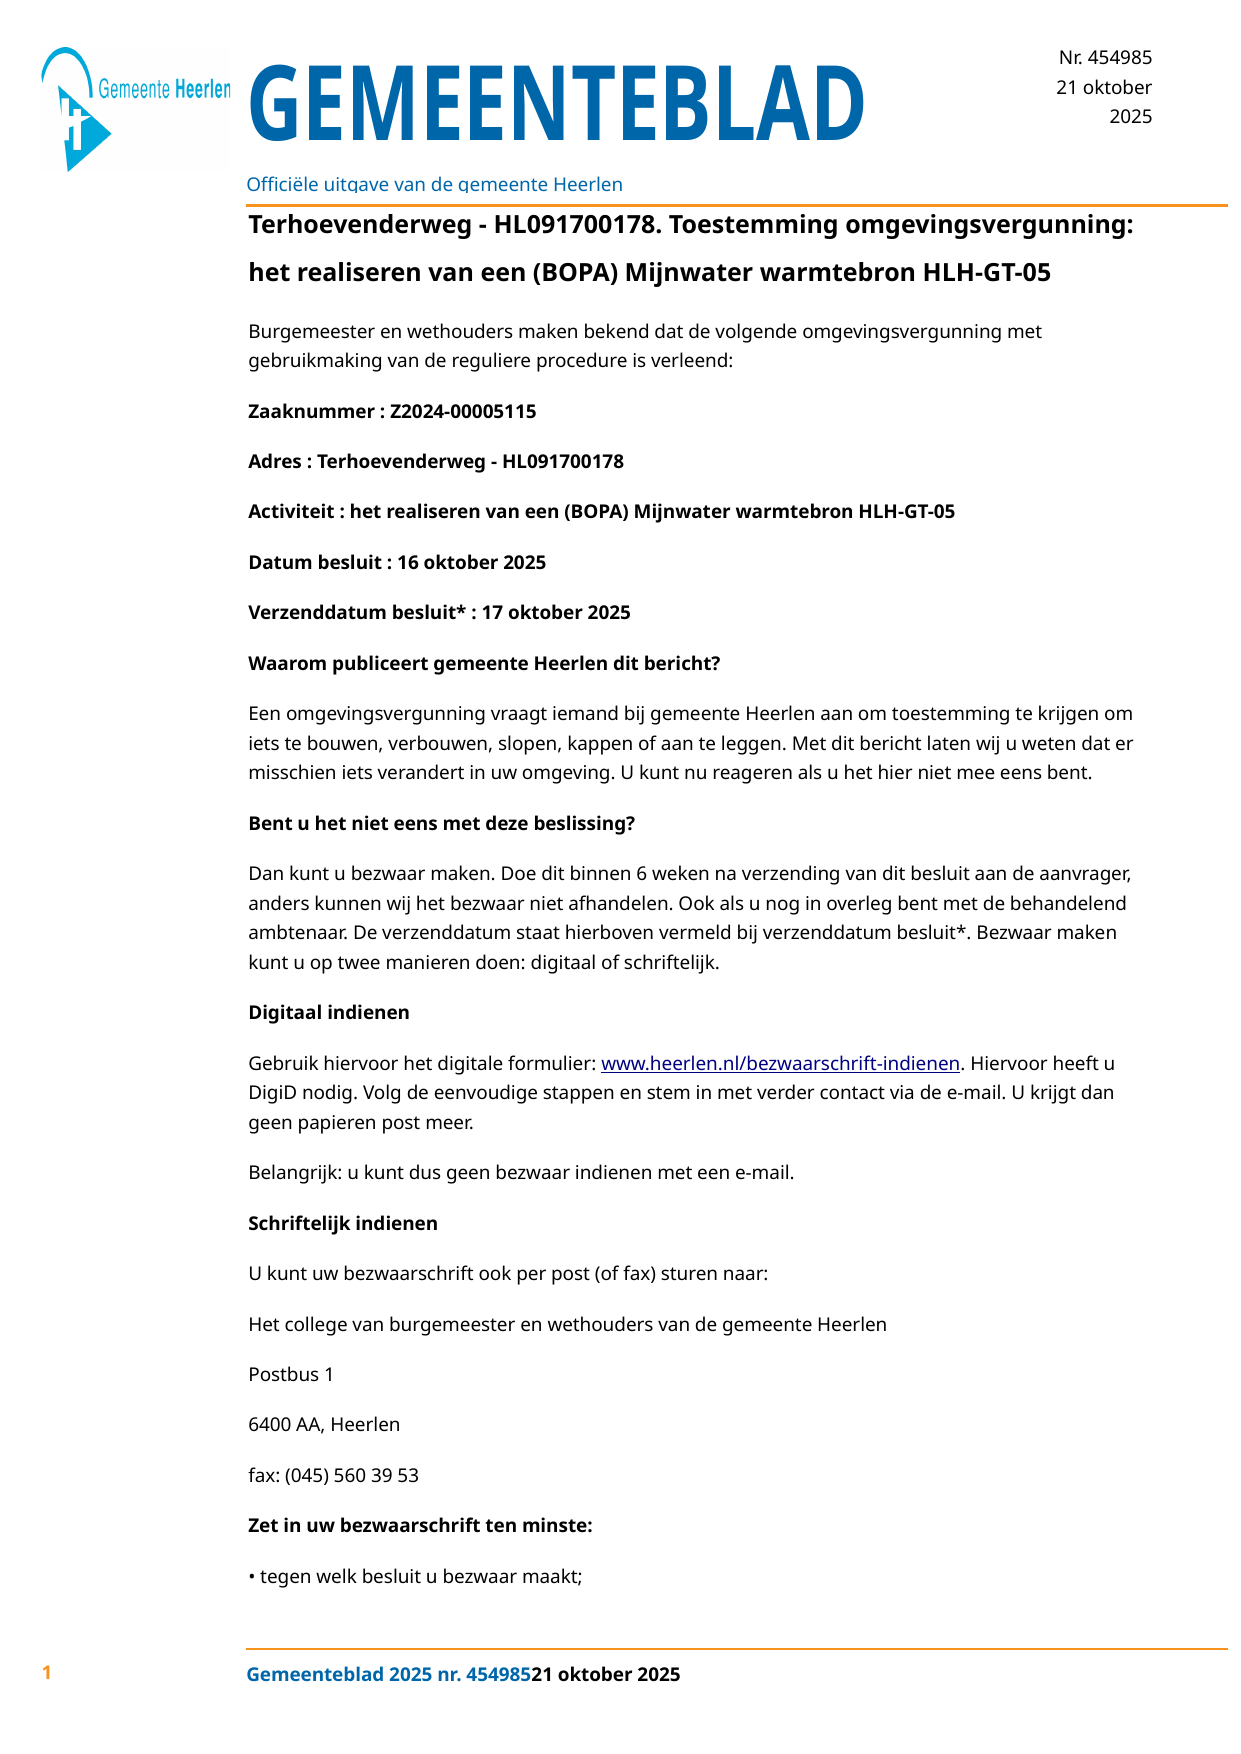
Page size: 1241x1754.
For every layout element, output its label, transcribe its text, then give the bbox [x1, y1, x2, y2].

text Postbus 1 [248, 1361, 1152, 1387]
text Dan kunt u bezwaar maken. Doe dit binnen 6 weken na verzending van dit besluit aan de aanvrager, anders kunnen wij het bezwaar niet afhandelen. Ook als u nog in overleg bent met de behandelend ambtenaar. De verzenddatum staat hierboven vermeld bij verzenddatum besluit*. Bezwaar maken kunt u op twee manieren doen: digitaal of schriftelijk. [248, 860, 1152, 975]
text Een omgevingsvergunning vraagt iemand bij gemeente Heerlen aan om toestemming te krijgen om iets te bouwen, verbouwen, slopen, kappen of aan te leggen. Met dit bericht laten wij u weten dat er misschien iets verandert in uw omgeving. U kunt nu reageren als u het hier niet mee eens bent. [248, 700, 1152, 785]
text fax: (045) 560 39 53 [248, 1462, 1152, 1488]
text Het college van burgemeester en wethouders van de gemeente Heerlen [248, 1311, 1152, 1337]
text Terhoevenderweg - HL091700178. Toestemming omgevingsvergunning: het realiseren van een (BOPA) Mijnwater warmtebron HLH-GT-05 [248, 207, 1152, 288]
text Schriftelijk indienen [248, 1210, 1152, 1236]
text U kunt uw bezwaarschrift ook per post (of fax) sturen naar: [248, 1260, 1152, 1286]
text 6400 AA, Heerlen [248, 1412, 1152, 1437]
text Digitaal indienen [248, 999, 1152, 1025]
text Gebruik hiervoor het digitale formulier: www.heerlen.nl/bezwaarschrift-indienen. Hiervoor heeft u DigiD nodig. Volg de eenvoudige stappen en stem in met verder contact via de e-mail. U krijgt dan geen papieren post meer. [248, 1050, 1152, 1135]
text • tegen welk besluit u bezwaar maakt; [248, 1563, 1152, 1589]
text Belangrijk: u kunt dus geen bezwaar indienen met een e-mail. [248, 1159, 1152, 1185]
text Bent u het niet eens met deze beslissing? [248, 810, 1152, 836]
text Waarom publiceert gemeente Heerlen dit bericht? [248, 650, 1152, 676]
text Burgemeester en wethouders maken bekend dat de volgende omgevingsvergunning met gebruikmaking van de reguliere procedure is verleend: [248, 318, 1152, 373]
text Zet in uw bezwaarschrift ten minste: [248, 1512, 1152, 1538]
text Activiteit : het realiseren van een (BOPA) Mijnwater warmtebron HLH-GT-05 [248, 499, 1152, 524]
text Verzenddatum besluit* : 17 oktober 2025 [248, 599, 1152, 625]
picture [41, 47, 231, 172]
text Zaaknummer : Z2024-00005115 [248, 398, 1152, 424]
text Datum besluit : 16 oktober 2025 [248, 549, 1152, 575]
text Adres : Terhoevenderweg - HL091700178 [248, 448, 1152, 474]
picture [41, 47, 59, 70]
